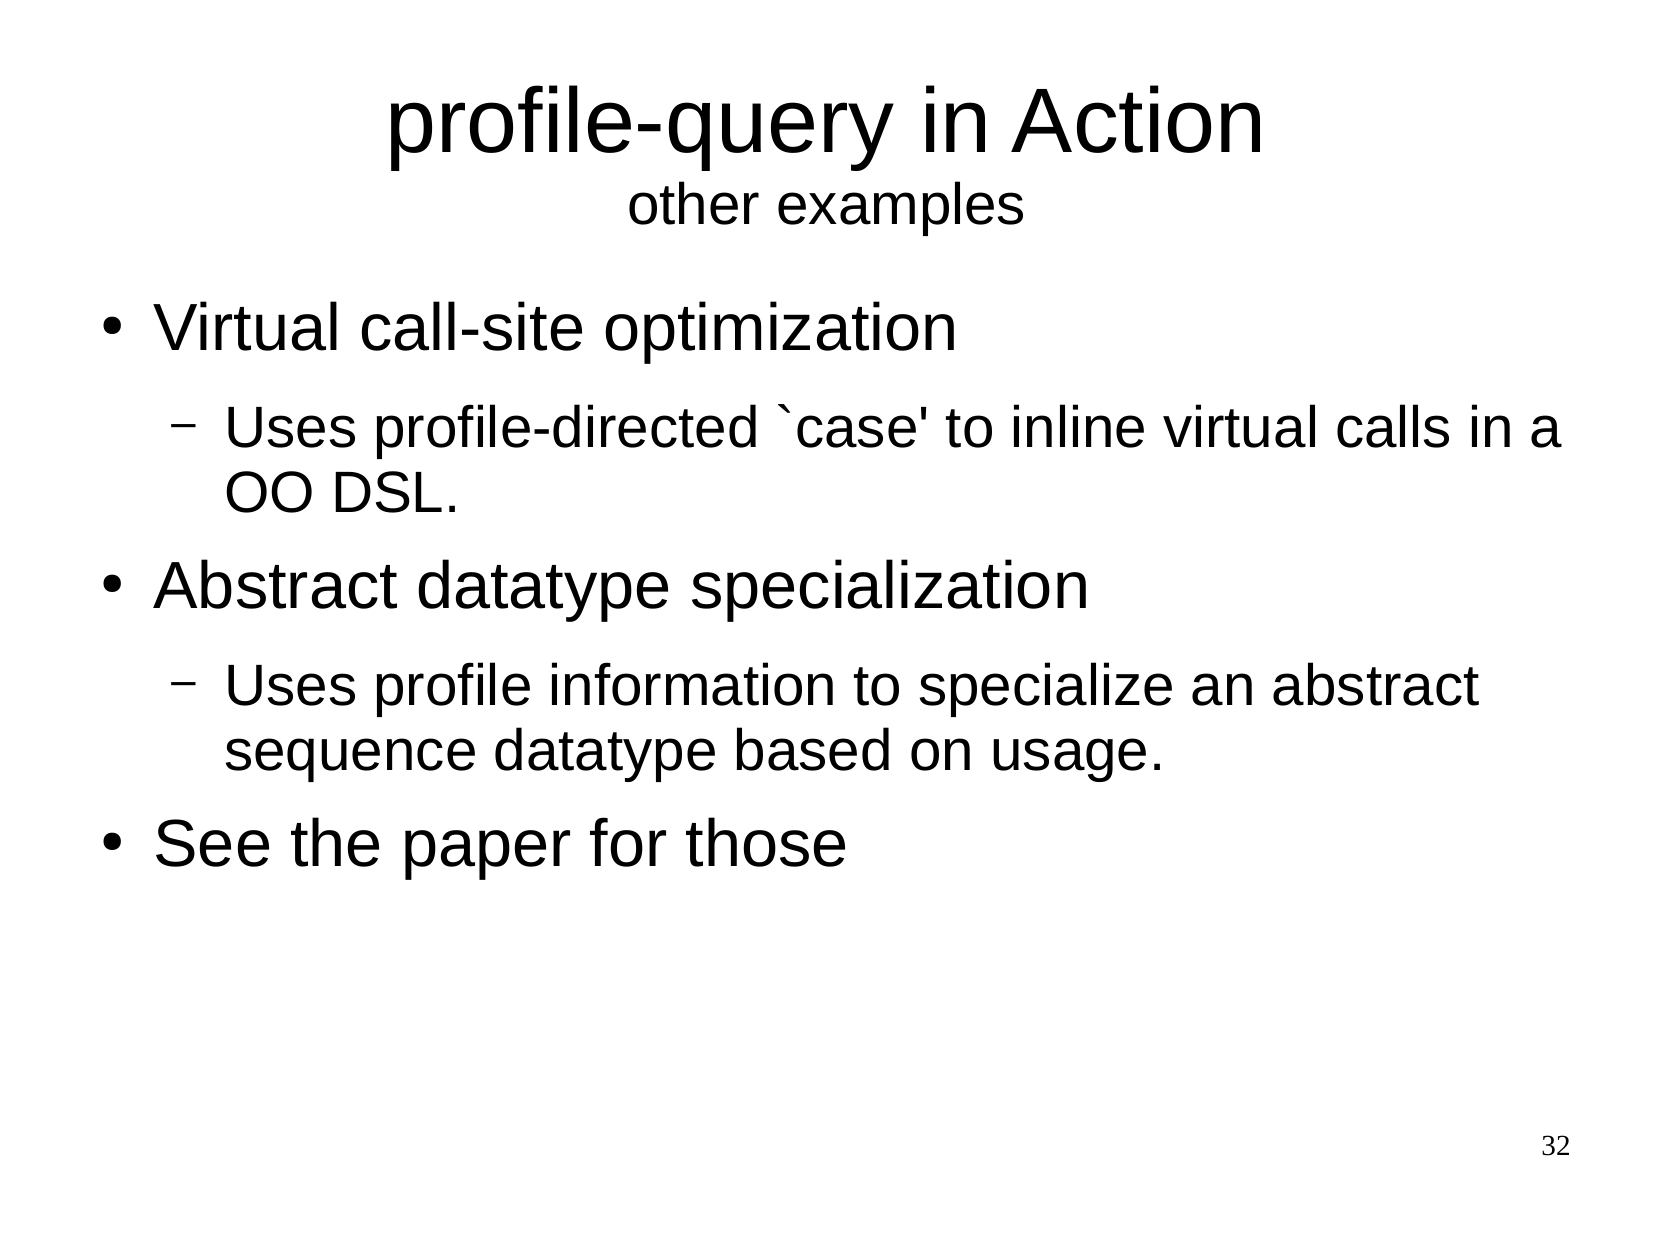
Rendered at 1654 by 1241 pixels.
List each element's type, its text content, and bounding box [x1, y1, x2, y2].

title profile-query in Action other examples [82, 49, 1571, 257]
list Virtual call-site optimization Uses profile-directed `case' to inline virtual calls in a OO DSL. Abstract datatype specialization Uses profile information to specialize an abstract sequence datatype based on usage. See the paper for those [82, 290, 1571, 1010]
